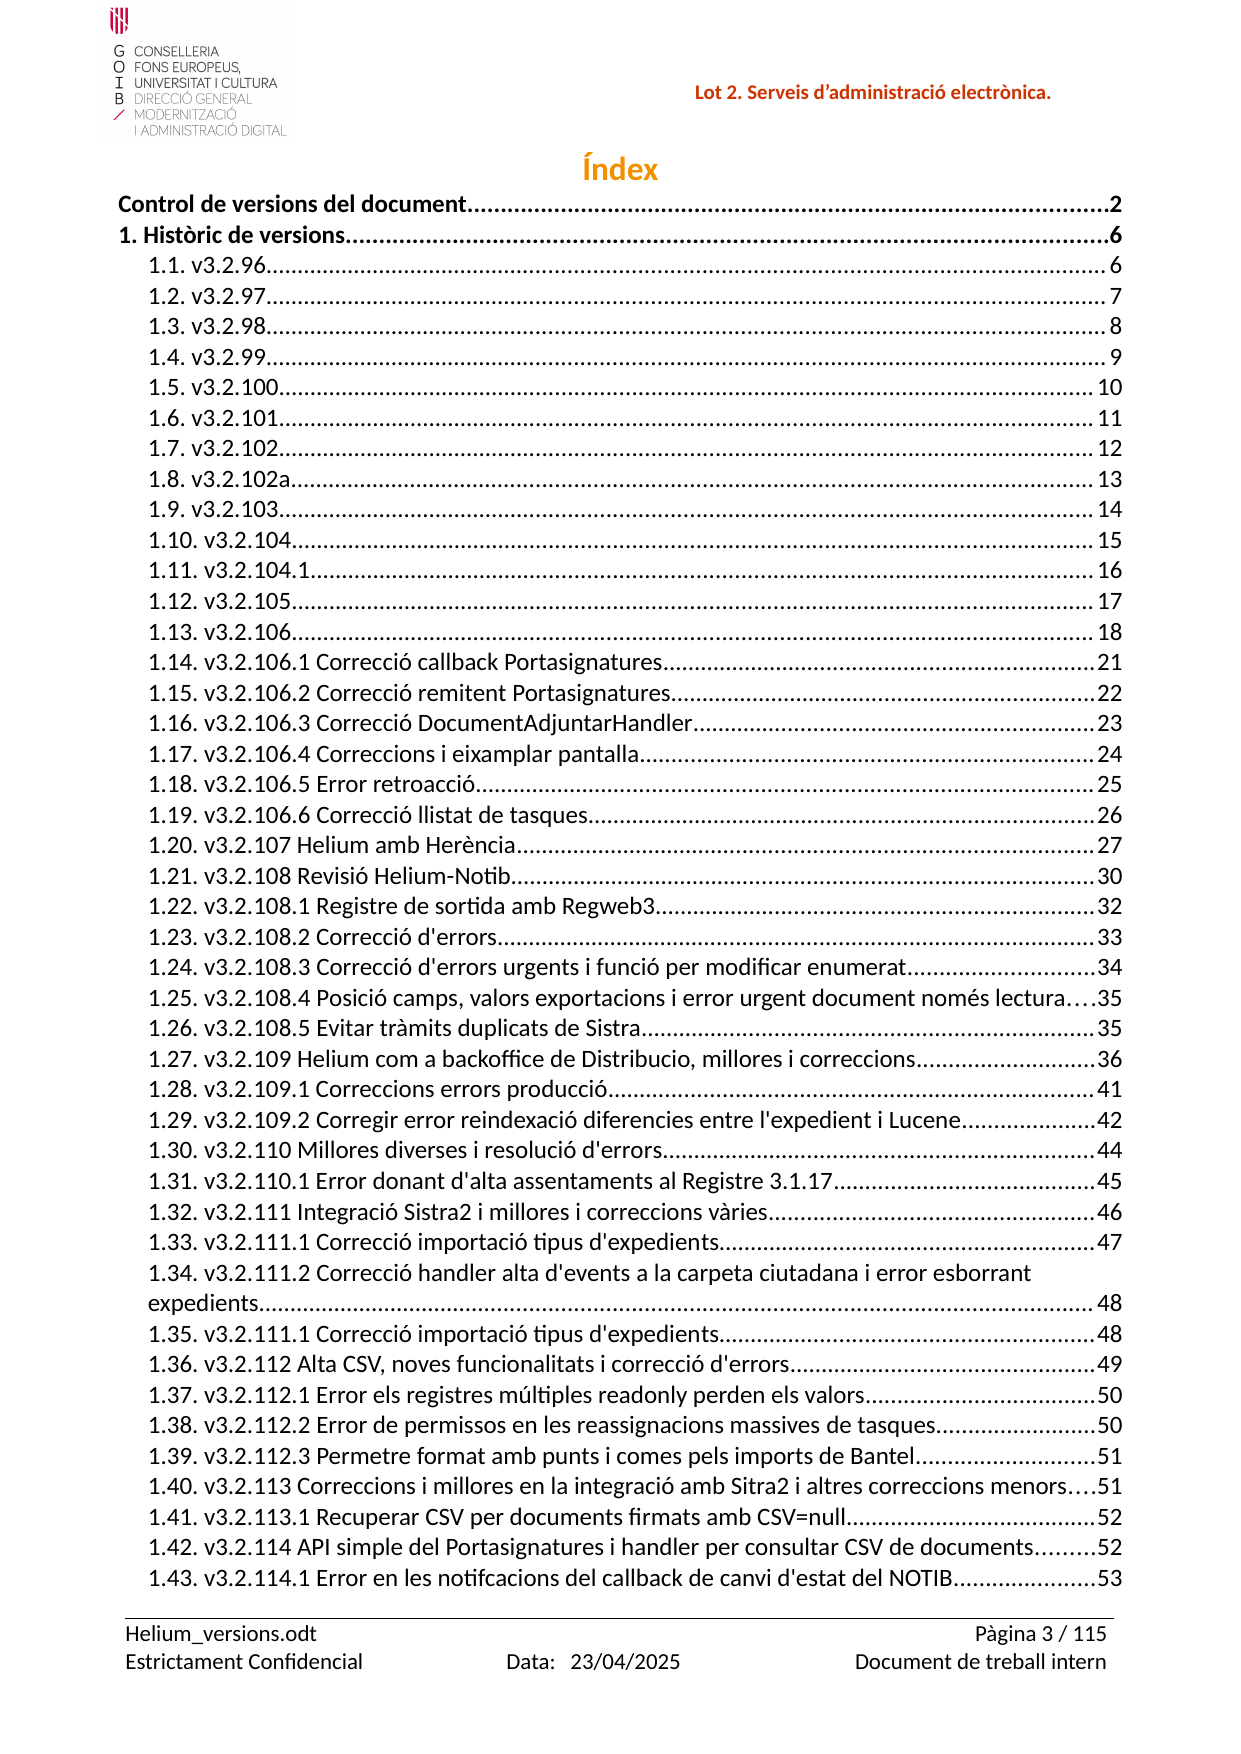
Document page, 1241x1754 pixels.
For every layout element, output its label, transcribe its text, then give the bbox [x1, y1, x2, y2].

text 1.30. v3.2.110 Millores diverses i resolució d'errors 44 [148, 1134, 1122, 1165]
text 1.18. v3.2.106.5 Error retroacció 25 [148, 768, 1122, 799]
text 1.10. v3.2.104 15 [148, 524, 1122, 555]
text 1.37. v3.2.112.1 Error els registres múltiples readonly perden els valors 50 [148, 1379, 1122, 1409]
text 1.9. v3.2.103 14 [148, 494, 1122, 524]
text 1.42. v3.2.114 API simple del Portasignatures i handler per consultar CSV de documents 52 [148, 1531, 1122, 1562]
text 1.16. v3.2.106.3 Correcció DocumentAdjuntarHandler 23 [148, 707, 1122, 738]
text 1.33. v3.2.111.1 Correcció importació tipus d'expedients 47 [148, 1226, 1122, 1257]
text 1.4. v3.2.99 9 [148, 341, 1122, 372]
text 1.13. v3.2.106 18 [148, 616, 1122, 646]
text 1.31. v3.2.110.1 Error donant d'alta assentaments al Registre 3.1.17 45 [148, 1165, 1122, 1196]
text 1.2. v3.2.97 7 [148, 280, 1122, 311]
text 1.12. v3.2.105 17 [148, 585, 1122, 616]
text 1.41. v3.2.113.1 Recuperar CSV per documents firmats amb CSV=null 52 [148, 1501, 1122, 1531]
text 1.5. v3.2.100 10 [148, 372, 1122, 402]
picture [100, 0, 297, 144]
text 1.27. v3.2.109 Helium com a backoffice de Distribucio, millores i correccions 36 [148, 1043, 1122, 1073]
text 1.29. v3.2.109.2 Corregir error reindexació diferencies entre l'expedient i Lucene 42 [148, 1104, 1122, 1134]
text 1.1. v3.2.96 6 [148, 249, 1122, 280]
text 1.21. v3.2.108 Revisió Helium-Notib 30 [148, 860, 1122, 890]
text 1.8. v3.2.102a 13 [148, 463, 1122, 494]
text 1.34. v3.2.111.2 Correcció handler alta d'events a la carpeta ciutadana i error esborrant expedients 48 [148, 1257, 1122, 1318]
text 1.22. v3.2.108.1 Registre de sortida amb Regweb3 32 [148, 890, 1122, 921]
text 1.43. v3.2.114.1 Error en les notifcacions del callback de canvi d'estat del NOTIB 53 [148, 1562, 1122, 1592]
text 1.24. v3.2.108.3 Correcció d'errors urgents i funció per modificar enumerat 34 [148, 951, 1122, 982]
text 1.20. v3.2.107 Helium amb Herència 27 [148, 829, 1122, 860]
text 1.11. v3.2.104.1 16 [148, 555, 1122, 585]
text 1.32. v3.2.111 Integració Sistra2 i millores i correccions vàries 46 [148, 1196, 1122, 1226]
text Control de versions del document 2 [118, 188, 1122, 219]
text 1.23. v3.2.108.2 Correcció d'errors 33 [148, 921, 1122, 951]
text 1.17. v3.2.106.4 Correccions i eixamplar pantalla 24 [148, 738, 1122, 768]
text 1.36. v3.2.112 Alta CSV, noves funcionalitats i correcció d'errors 49 [148, 1348, 1122, 1379]
text 1.38. v3.2.112.2 Error de permissos en les reassignacions massives de tasques 50 [148, 1409, 1122, 1440]
text 1.40. v3.2.113 Correccions i millores en la integració amb Sitra2 i altres correccions menors 51 [148, 1470, 1122, 1501]
text 1.7. v3.2.102 12 [148, 433, 1122, 463]
text 1.39. v3.2.112.3 Permetre format amb punts i comes pels imports de Bantel 51 [148, 1440, 1122, 1470]
text 1.28. v3.2.109.1 Correccions errors producció 41 [148, 1073, 1122, 1104]
text 1.6. v3.2.101 11 [148, 402, 1122, 433]
text 1.35. v3.2.111.1 Correcció importació tipus d'expedients 48 [148, 1318, 1122, 1348]
text 1.25. v3.2.108.4 Posició camps, valors exportacions i error urgent document només lectura 35 [148, 982, 1122, 1012]
text 1.3. v3.2.98 8 [148, 311, 1122, 341]
text 1.15. v3.2.106.2 Correcció remitent Portasignatures 22 [148, 677, 1122, 707]
text 1.19. v3.2.106.6 Correcció llistat de tasques 26 [148, 799, 1122, 829]
text Índex [118, 148, 1122, 188]
text 1.26. v3.2.108.5 Evitar tràmits duplicats de Sistra 35 [148, 1012, 1122, 1043]
text 1. Històric de versions 6 [118, 219, 1122, 249]
text 1.14. v3.2.106.1 Correcció callback Portasignatures 21 [148, 646, 1122, 677]
